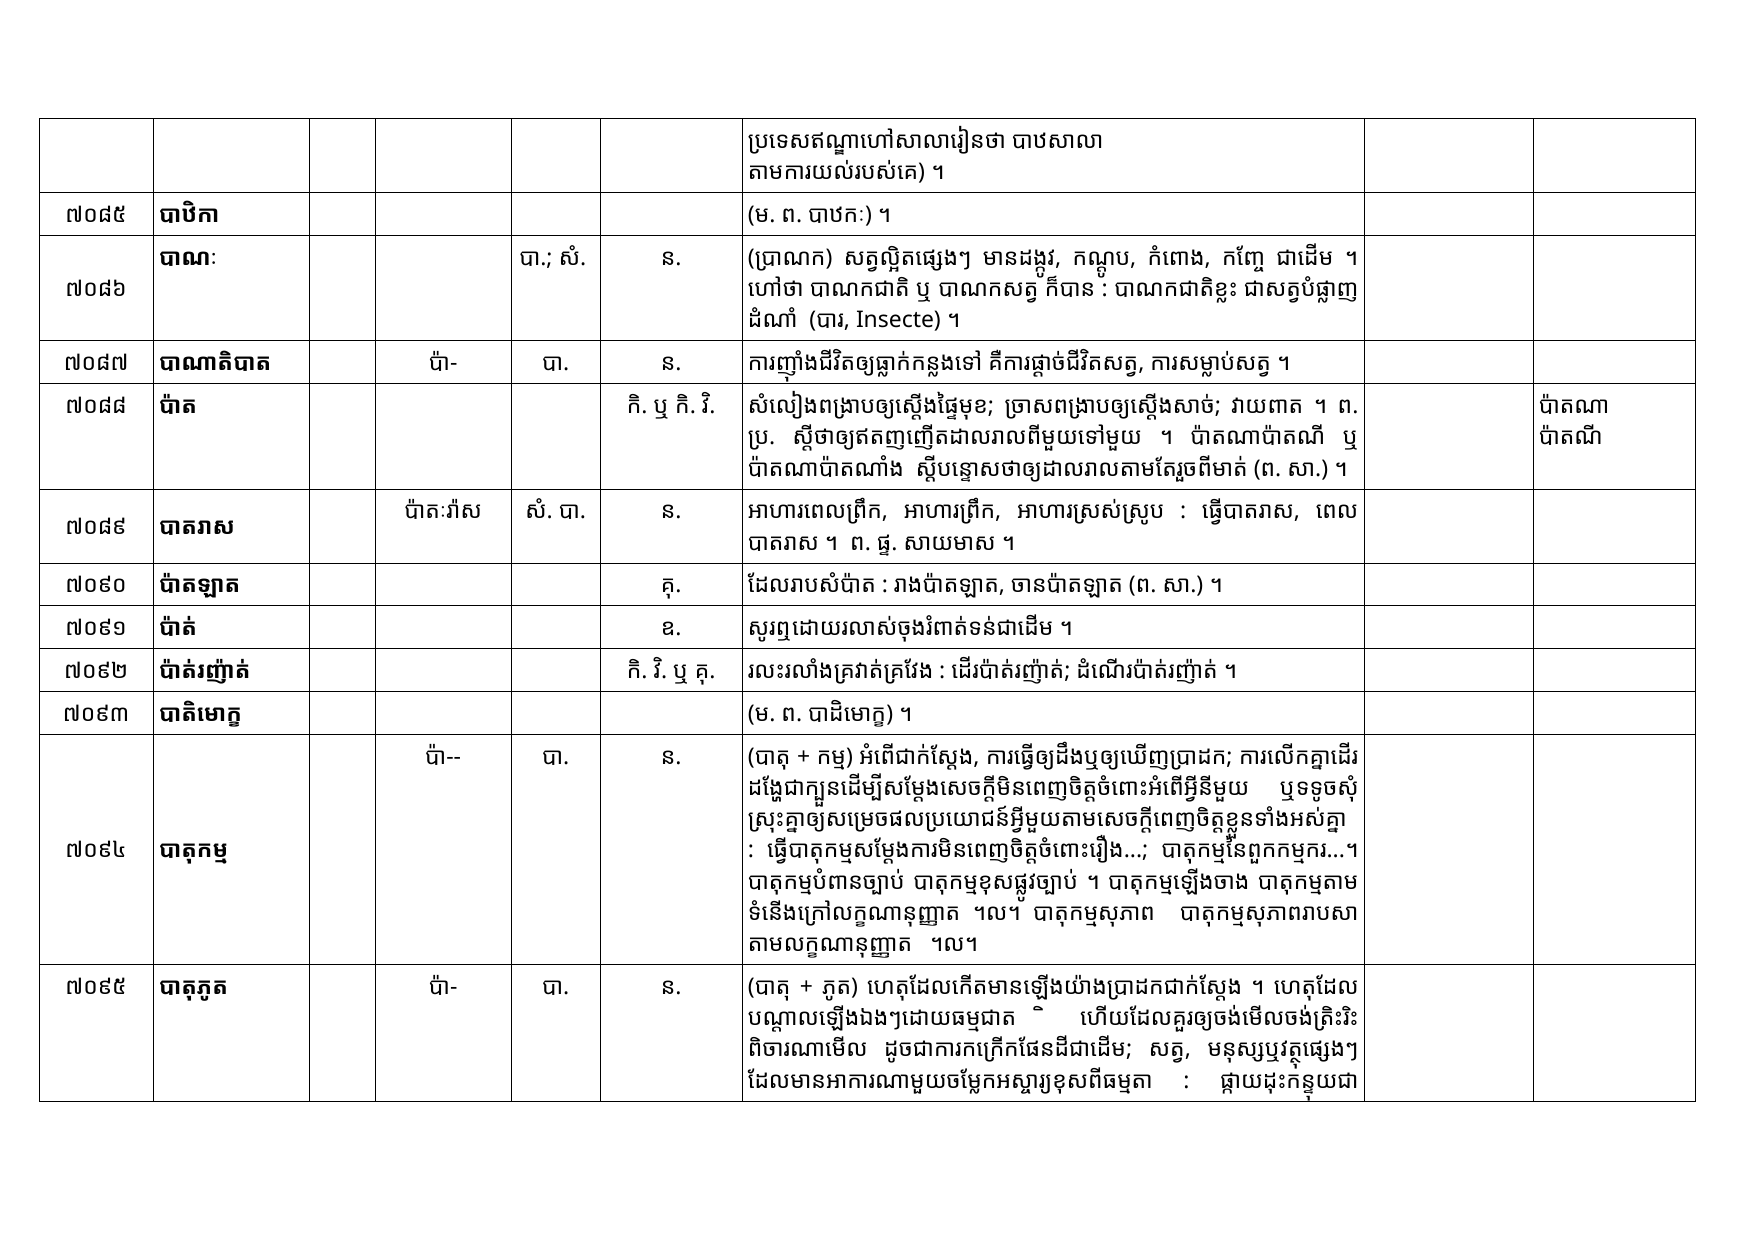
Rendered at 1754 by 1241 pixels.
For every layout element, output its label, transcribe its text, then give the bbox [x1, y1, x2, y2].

table_cell [310, 649, 375, 691]
table_cell [512, 119, 600, 192]
table_cell [1534, 692, 1695, 734]
table_cell [310, 193, 375, 235]
table_cell គុ. [601, 564, 742, 605]
table_cell បា. [512, 735, 600, 964]
table_cell (ម. ព. បាឋកៈ) ។ [743, 193, 1364, 235]
table_cell [310, 606, 375, 648]
table_cell [512, 692, 600, 734]
table_cell [512, 564, 600, 605]
table_cell កិ. វិ. ឬ គុ. [601, 649, 742, 691]
table_cell [1534, 490, 1695, 562]
table_cell [376, 606, 511, 648]
table_cell [601, 119, 742, 192]
table_cell [1365, 564, 1533, 605]
table_cell [512, 384, 600, 488]
table_cell ៧០៨៥ [40, 193, 153, 235]
table_cell [1365, 384, 1533, 488]
table_cell [376, 649, 511, 691]
table_cell ៧០៩០ [40, 564, 153, 605]
table_cell បាតិមោក្ខ [154, 692, 309, 734]
table_cell [310, 384, 375, 488]
table_cell ៧០៨៩ [40, 490, 153, 562]
table_cell [1365, 341, 1533, 383]
table_cell បាណៈ [154, 236, 309, 340]
table_cell [40, 119, 153, 192]
table_cell (បាតុ + ភូត) ហេតុ​ដែល​កើត​មាន​ឡើង​យ៉ាង​ប្រាដក​ជាក់​ស្ដែង ។ ហេតុ​ដែល​បណ្ដាល​ឡើង​ឯង​ៗ​ដោយ​ធម្មជាតិ ហើយ​ដែល​គួរ​ឲ្យ​ចង់​មើល​ចង់​ត្រិះរិះ​ពិចារណា​មើល ដូច​ជា​ការ​កក្រើក​ផែន​ដី​ជាដើម; សត្វ, មនុស្ស​ឬ​វត្ថុ​ផ្សេង​ៗ​ដែល​មាន​អាការ​ណា​មួយ​ចម្លែក​អស្ចារ្យ​ខុស​ពី​ធម្មតា : ផ្កាយ​ដុះ​កន្ទុយ​ជា​ [743, 965, 1364, 1101]
table_cell ប៉ា- [376, 341, 511, 383]
table_cell បាតុកម្ម [154, 735, 309, 964]
table_cell ៧០៩២ [40, 649, 153, 691]
table_cell [1365, 692, 1533, 734]
table_cell បា. [512, 965, 600, 1101]
table_cell បាតុភូត [154, 965, 309, 1101]
table_cell [1365, 236, 1533, 340]
table_cell [310, 965, 375, 1101]
table_cell [310, 490, 375, 562]
table_cell [1365, 193, 1533, 235]
table_cell ៧០៨៧ [40, 341, 153, 383]
table_cell បា.; សំ. [512, 236, 600, 340]
table_cell (ប្រាណក) សត្វ​ល្អិត​ផ្សេង​ៗ មាន​ដង្កូវ, កណ្ដូប, កំពោង, កញ្ចែ ជាដើម ។ ហៅ​ថា បាណក​ជាតិ ឬ បាណក​សត្វ ក៏​បាន : បាណក​ជាតិ​ខ្លះ ជា​សត្វ​បំផ្លាញ​ដំណាំ (បារ, Insecte) ។ [743, 236, 1364, 340]
table_cell ៧០៩៣ [40, 692, 153, 734]
table_cell [1534, 341, 1695, 383]
table_cell [310, 692, 375, 734]
table_cell បាណាតិបាត [154, 341, 309, 383]
table_cell ការ​ញ៉ាំង​ជីវិត​ឲ្យ​ធ្លាក់​កន្លង​ទៅ គឺ​ការ​ផ្ដាច់​ជីវិត​សត្វ, ការ​សម្លាប់​សត្វ ។ [743, 341, 1364, 383]
table_cell [512, 606, 600, 648]
table_cell (ម. ព. បាដិមោក្ខ) ។ [743, 692, 1364, 734]
table_cell ៧០៩១ [40, 606, 153, 648]
table_cell រលះរលាំង​គ្រវាត់​គ្រវែង : ដើរ​ប៉ាត់រញ៉ាត់; ដំណើរ​ប៉ាត់រញ៉ាត់ ។ [743, 649, 1364, 691]
table_cell សំលៀង​ពង្រាប​ឲ្យ​ស្ដើង​ផ្ទៃ​មុខ; ច្រាស​ពង្រាប​ឲ្យ​ស្ដើង​សាច់; វាយ​ពាត ។ ព. ប្រ. ស្ដី​ថា​ឲ្យ​ឥត​ញញើត​ដាល​រាល​ពី​មួយ​ទៅ​មួយ ។ ប៉ាតណា​ប៉ាតណី ឬ​ប៉ាតណា​ប៉ាតណាំង ស្ដី​បន្ទោស​ថា​ឲ្យ​ដាល​រាល​តាម​តែ​រួច​ពី​មាត់ (ព. សា.) ។ [743, 384, 1364, 488]
table_cell [1534, 564, 1695, 605]
table_cell កិ. ឬ កិ. វិ. [601, 384, 742, 488]
table_cell [1365, 965, 1533, 1101]
table_cell ន. [601, 490, 742, 562]
table_cell [1365, 606, 1533, 648]
table_cell [1534, 735, 1695, 964]
table_cell ឧ. [601, 606, 742, 648]
table_cell ប៉ាតឡាត [154, 564, 309, 605]
table_cell សូរ​ឮ​ដោយ​រលាស់​ចុង​រំពាត់​ទន់​ជាដើម ។ [743, 606, 1364, 648]
table_cell [1534, 649, 1695, 691]
table_cell ន. [601, 735, 742, 964]
table_cell អាហារ​ពេល​ព្រឹក, អាហារ​ព្រឹក, អាហារ​ស្រស់ស្រូប : ធ្វើ​បាតរាស, ពេល​បាតរាស ។ ព. ផ្ទ. សាយមាស ។ [743, 490, 1364, 562]
table_cell [1365, 490, 1533, 562]
table_cell បា. [512, 341, 600, 383]
table_cell [601, 692, 742, 734]
table_cell [376, 236, 511, 340]
table_cell ៧០៨៦ [40, 236, 153, 340]
table_cell [1534, 193, 1695, 235]
table_cell [1534, 119, 1695, 192]
table_cell ប៉ាតៈរ៉ាស [376, 490, 511, 562]
table_cell [512, 649, 600, 691]
table_cell ប្រទេស​ឥណ្ឌា​ហៅ​សាលា​រៀន​ថា បាឋ​សាលា តាម​ការ​យល់​របស់​គេ) ។ [743, 119, 1364, 192]
table_cell [1365, 119, 1533, 192]
table_cell ប៉ាតណា​ ប៉ាតណី [1534, 384, 1695, 488]
table_cell បាឋិកា [154, 193, 309, 235]
table_cell [376, 193, 511, 235]
table_cell [376, 119, 511, 192]
table_cell បាតរាស [154, 490, 309, 562]
table_cell សំ. បា. [512, 490, 600, 562]
table_cell [154, 119, 309, 192]
table_cell ដែល​រាប​សំប៉ាត : រាង​ប៉ាតឡាត, ចាន​ប៉ាតឡាត (ព. សា.) ។ [743, 564, 1364, 605]
table_cell [376, 384, 511, 488]
table_cell [310, 735, 375, 964]
table_cell ន. [601, 965, 742, 1101]
table_cell [310, 564, 375, 605]
table_cell ប៉ាត់ [154, 606, 309, 648]
table_cell [376, 564, 511, 605]
table_cell ប៉ាត [154, 384, 309, 488]
table_cell [1365, 649, 1533, 691]
table_cell [376, 692, 511, 734]
table_cell ប៉ា- [376, 965, 511, 1101]
table_cell [1365, 735, 1533, 964]
table_cell [1534, 606, 1695, 648]
table_cell ៧០៨៨ [40, 384, 153, 488]
table_cell [310, 341, 375, 383]
table_cell [601, 193, 742, 235]
table_cell [1534, 965, 1695, 1101]
table_cell [512, 193, 600, 235]
table_cell ៧០៩៤ [40, 735, 153, 964]
table_cell (បាតុ + កម្ម) អំពើ​ជាក់​ស្ដែង, ការ​ធ្វើ​ឲ្យ​ដឹង​ឬ​ឲ្យ​ឃើញ​ប្រាដក; ការ​លើក​គ្នា​ដើរ​ដង្ហែ​ជា​ក្បួន​ដើម្បី​សម្ដែង​សេចក្ដី​មិន​ពេញ​ចិត្ត​ចំពោះ​អំពើ​អ្វី​នីមួយ ឬ​ទទូច​សុំ​ស្រុះ​គ្នា​ឲ្យ​សម្រេច​ផល​ប្រយោជន៍​អ្វី​មួយ​តាម​សេចក្ដី​ពេញ​ចិត្ត​ខ្លួន​ទាំងអស់​គ្នា : ធ្វើ​បាតុកម្ម​សម្ដែង​ការ​មិន​ពេញ​ចិត្ត​ចំពោះ​រឿង...; បាតុកម្ម​នៃ​ពួក​កម្មករ...។ បាតុកម្ម​បំពាន​ច្បាប់ បាតុកម្ម​ខុស​ផ្លូវ​ច្បាប់ ។ បាតុកម្ម​ឡើង​ចាង បាតុកម្ម​តាម​ទំនើង​ក្រៅ​លក្ខណានុញ្ញាត ។ល។ បាតុកម្ម​សុភាព បាតុកម្ម​សុភាព​រាបសា​តាម​លក្ខណានុញ្ញាត ។ល។ [743, 735, 1364, 964]
table_cell [1534, 236, 1695, 340]
table_cell ន. [601, 236, 742, 340]
table_cell [310, 236, 375, 340]
table_cell ន. [601, 341, 742, 383]
table_cell ប៉ា-- [376, 735, 511, 964]
table_cell ប៉ាត់រញ៉ាត់ [154, 649, 309, 691]
table_cell ៧០៩៥ [40, 965, 153, 1101]
table_cell [310, 119, 375, 192]
